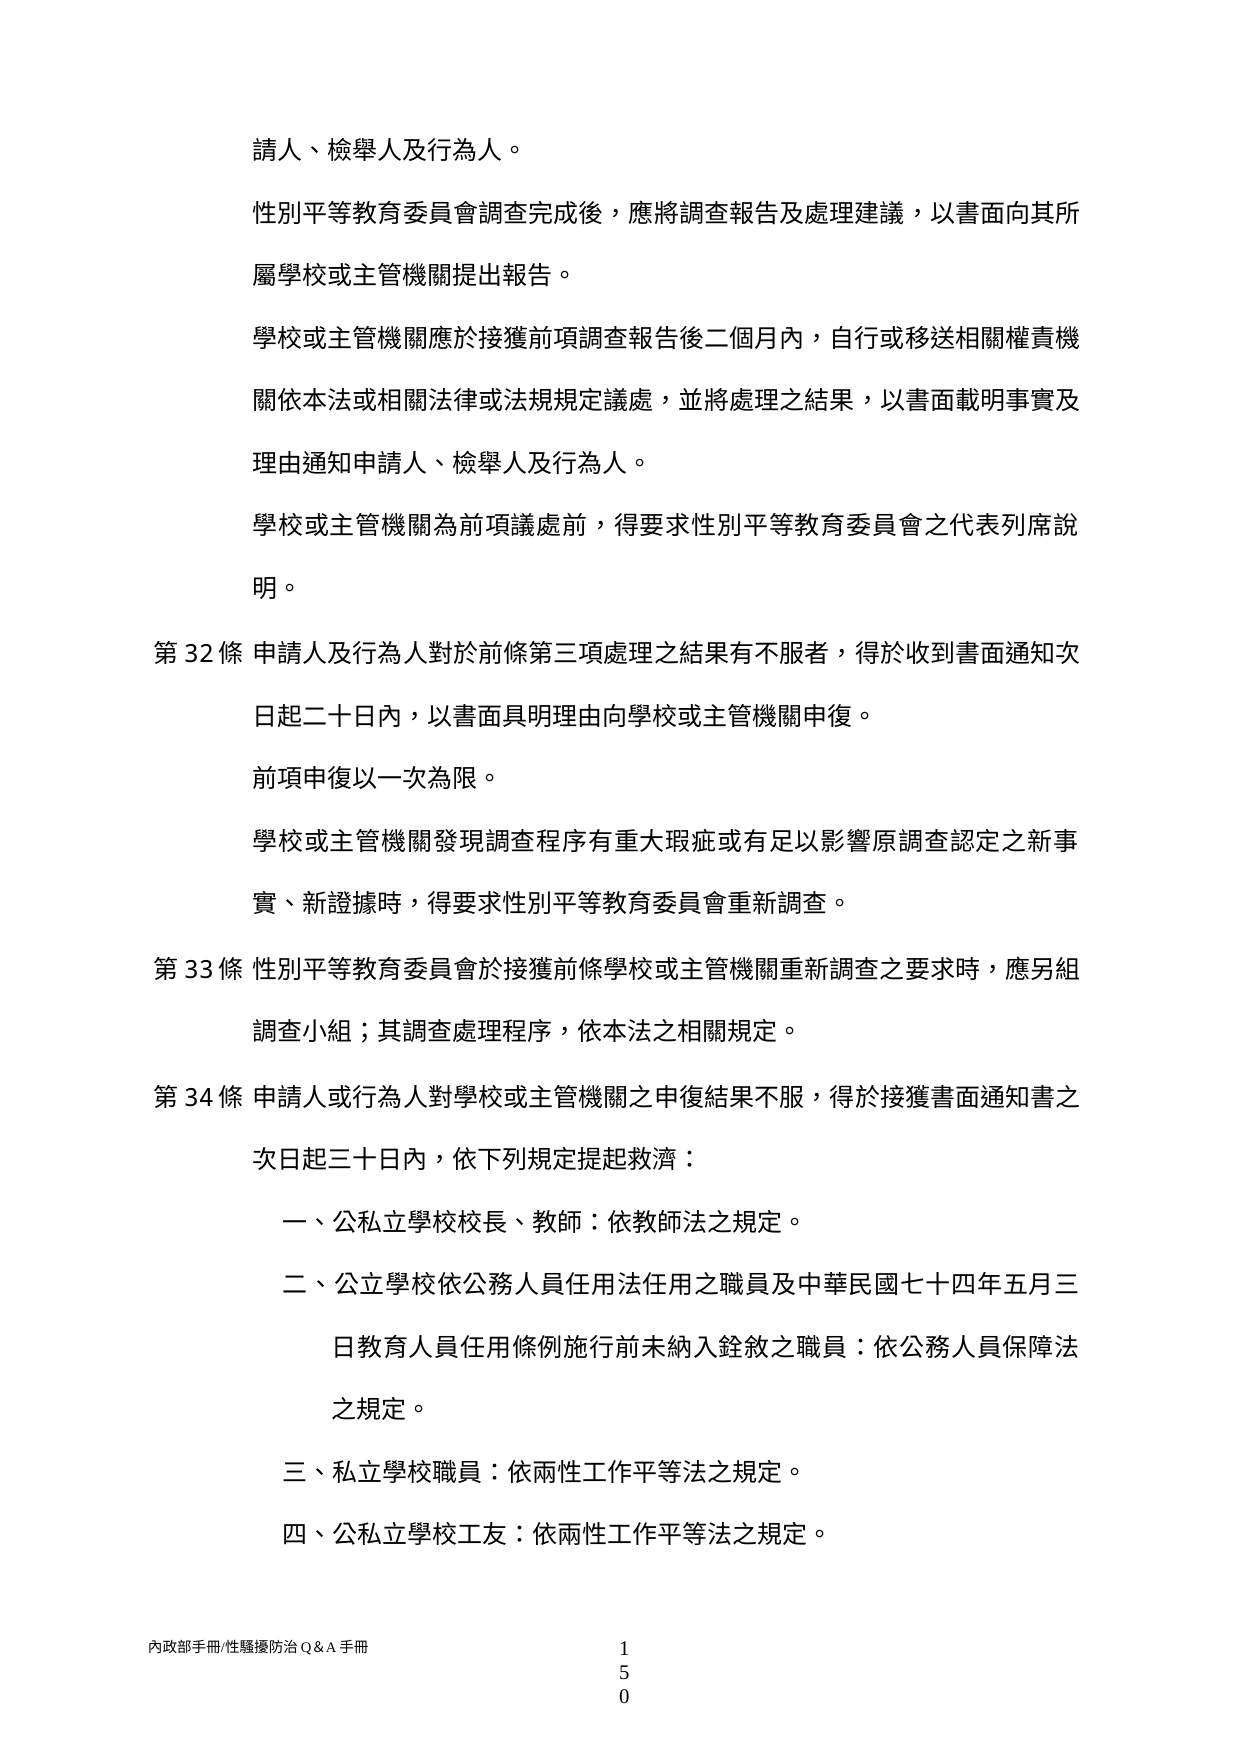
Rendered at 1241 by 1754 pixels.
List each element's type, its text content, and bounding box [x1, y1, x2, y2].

table_cell 申請人或行為人對學校或主管機關之申復結果不服，得於接獲書面通知書之次日起三十日內，依下列規定提起救濟： 一、公私立學校校長、教師：依教師法之規定。 二、公立學校依公務人員任用法任用之職員及中華民國七十四年五月三日教育人員任用條例施行前未納入銓敘之職員：依公務人員保障法之規定。 三、私立學校職員：依兩性工作平等法之規定。 四、公私立學校工友：依兩性工作平等法之規定。 [251, 1052, 1082, 1555]
table_cell 第34條 [152, 1052, 251, 1555]
table_cell [1083, 105, 1092, 608]
table_cell 第33條 [152, 924, 251, 1052]
table_cell [148, 1052, 152, 1555]
table_cell [152, 105, 251, 608]
table_cell [148, 924, 152, 1052]
table_cell [1083, 924, 1092, 1052]
table_cell 第32條 [152, 609, 251, 924]
table_cell [148, 609, 152, 924]
table_cell [1083, 609, 1092, 924]
table_cell 申請人及行為人對於前條第三項處理之結果有不服者，得於收到書面通知次日起二十日內，以書面具明理由向學校或主管機關申復。 前項申復以一次為限。 學校或主管機關發現調查程序有重大瑕疵或有足以影響原調查認定之新事實、新證據時，得要求性別平等教育委員會重新調查。 [251, 609, 1082, 924]
table_cell 性別平等教育委員會於接獲前條學校或主管機關重新調查之要求時，應另組調查小組；其調查處理程序，依本法之相關規定。 [251, 924, 1082, 1052]
table_cell [148, 105, 152, 608]
table_cell [1083, 1052, 1092, 1555]
table_cell 請人、檢舉人及行為人。 性別平等教育委員會調查完成後，應將調查報告及處理建議，以書面向其所屬學校或主管機關提出報告。 學校或主管機關應於接獲前項調查報告後二個月內，自行或移送相關權責機關依本法或相關法律或法規規定議處，並將處理之結果，以書面載明事實及理由通知申請人、檢舉人及行為人。 學校或主管機關為前項議處前，得要求性別平等教育委員會之代表列席說明。 [251, 105, 1082, 608]
